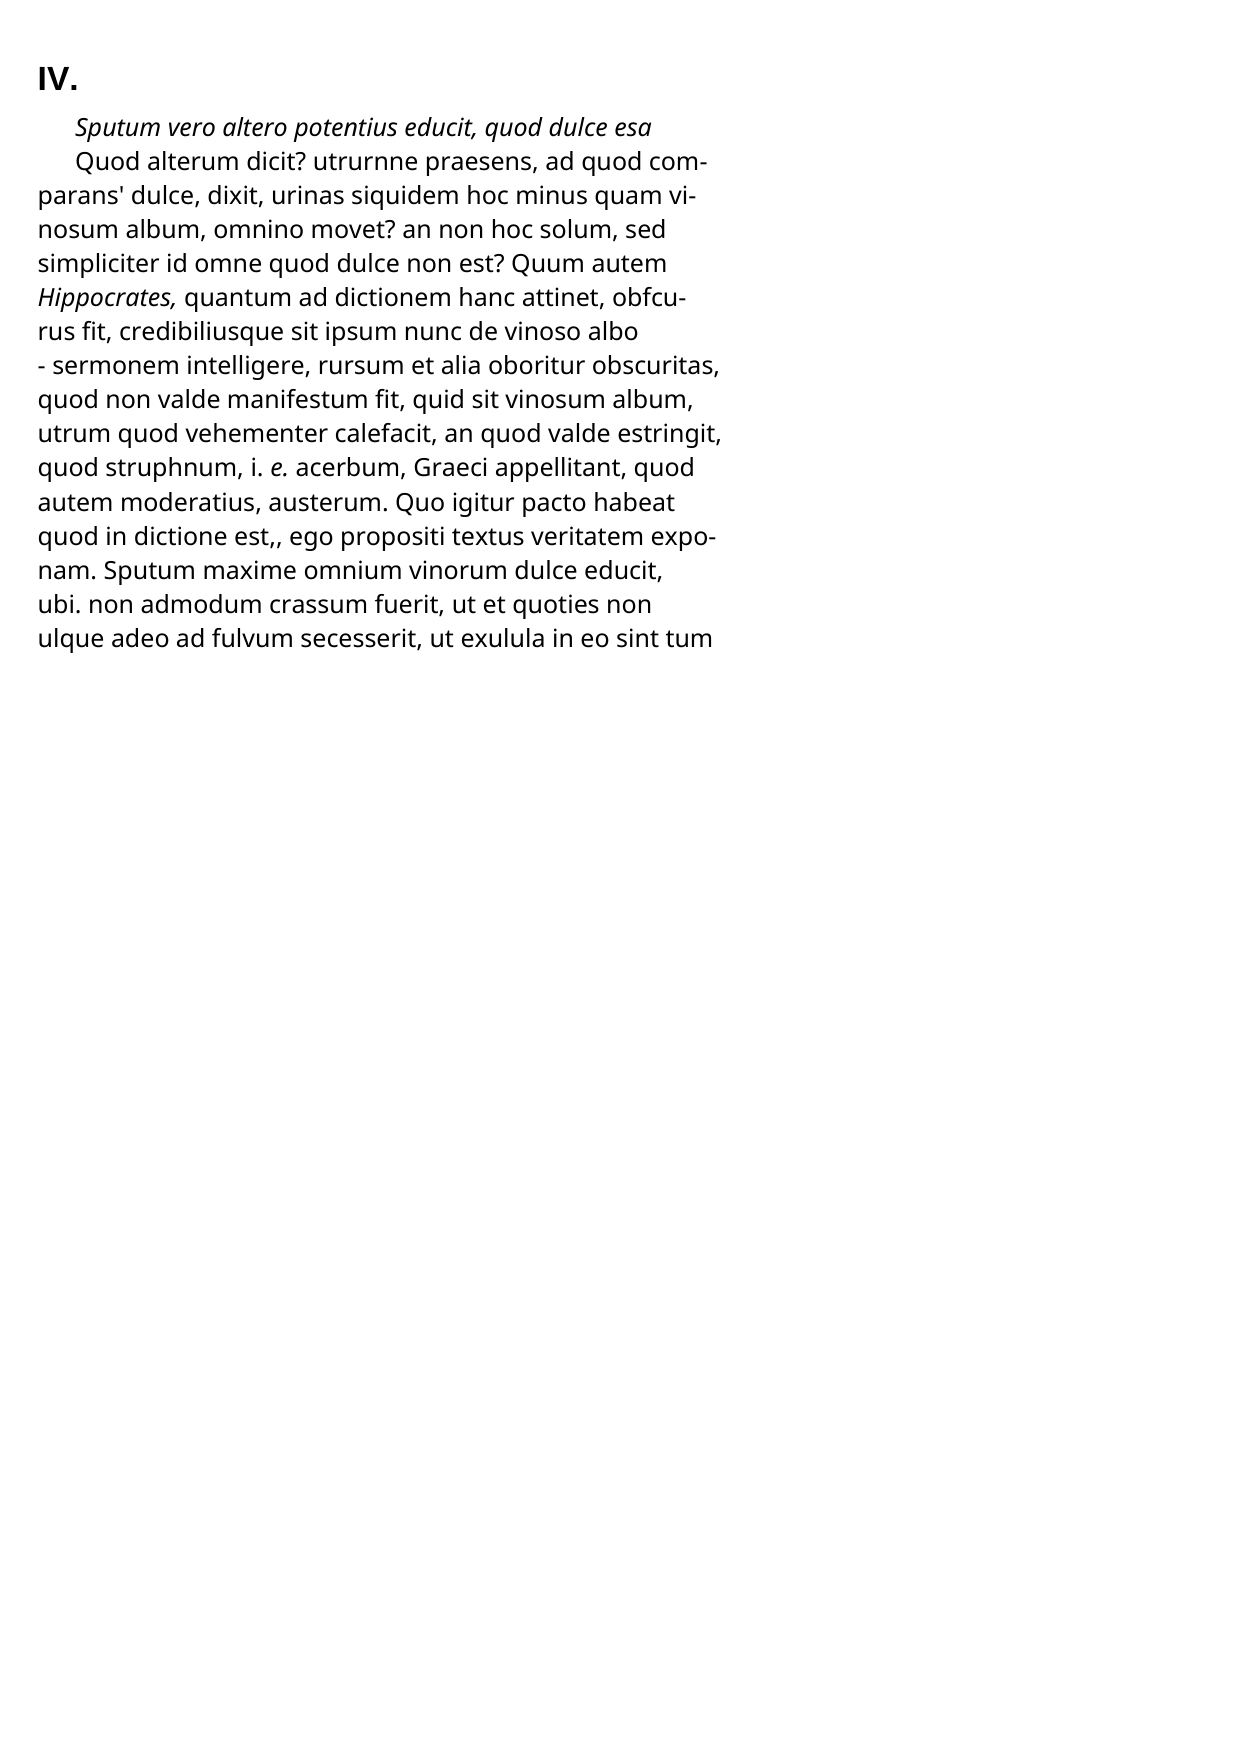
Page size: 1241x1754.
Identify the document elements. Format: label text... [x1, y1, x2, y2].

subtitle IV. [37, 58, 1203, 97]
text Quod alterum dicit? utrurnne praesens, ad quod com- parans' dulce, dixit, urinas siquidem hoc minus quam vi- nosum album, omnino movet? an non hoc solum, sed simpliciter id omne quod dulce non est? Quum autem Hippocrates, quantum ad dictionem hanc attinet, obfcu- rus fit, credibiliusque sit ipsum nunc de vinoso albo - sermonem intelligere, rursum et alia oboritur obscuritas, quod non valde manifestum fit, quid sit vinosum album, utrum quod vehementer calefacit, an quod valde estringit, quod struphnum, i. e. acerbum, Graeci appellitant, quod autem moderatius, austerum. Quo igitur pacto habeat quod in dictione est,, ego propositi textus veritatem expo- nam. Sputum maxime omnium vinorum dulce educit, ubi. non admodum crassum fuerit, ut et quoties non ulque adeo ad fulvum secesserit, ut exulula in eo sint tum [37, 143, 1203, 654]
text Sputum vero altero potentius educit, quod dulce esa [37, 109, 1203, 143]
